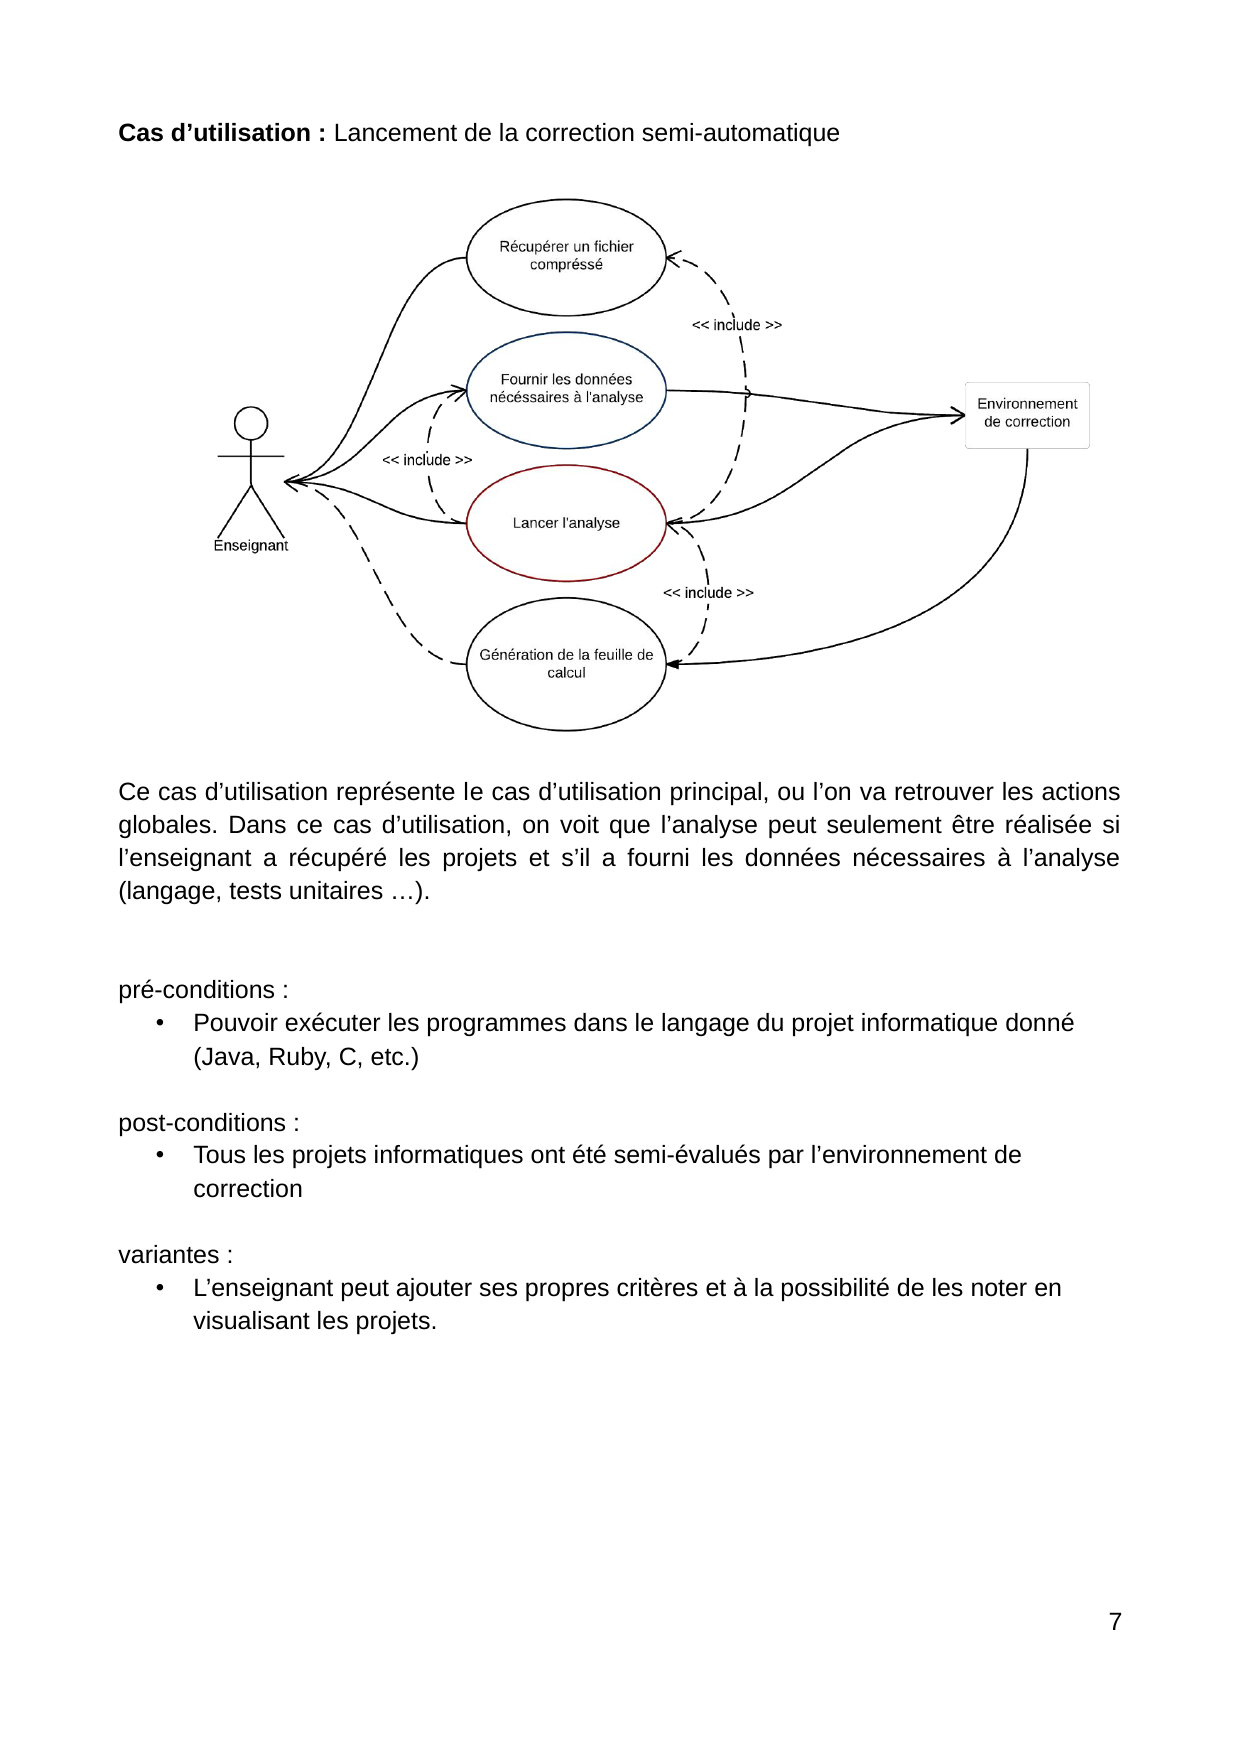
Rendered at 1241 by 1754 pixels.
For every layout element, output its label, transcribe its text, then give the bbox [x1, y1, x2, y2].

text variantes : [118, 1240, 1122, 1268]
text pré-conditions : [118, 975, 1122, 1004]
text Cas d’utilisation : Lancement de la correction semi-automatique [118, 118, 1122, 147]
text Ce cas d’utilisation représente le cas d’utilisation principal, ou l’on va retrouver les actions globales. Dans ce cas d’utilisation, on voit que l’analyse peut seulement être réalisée si l’enseignant a récupéré les projets et s’il a fourni les données nécessaires à l’analyse (langage, tests unitaires …). [118, 777, 1122, 905]
picture [118, 192, 1123, 740]
list L’enseignant peut ajouter ses propres critères et à la possibilité de les noter en visualisant les projets. [156, 1273, 1122, 1334]
list Pouvoir exécuter les programmes dans le langage du projet informatique donné (Java, Ruby, C, etc.) [156, 1008, 1122, 1070]
text post-conditions : [118, 1107, 1122, 1136]
list Tous les projets informatiques ont été semi-évalués par l’environnement de correction [156, 1141, 1122, 1202]
